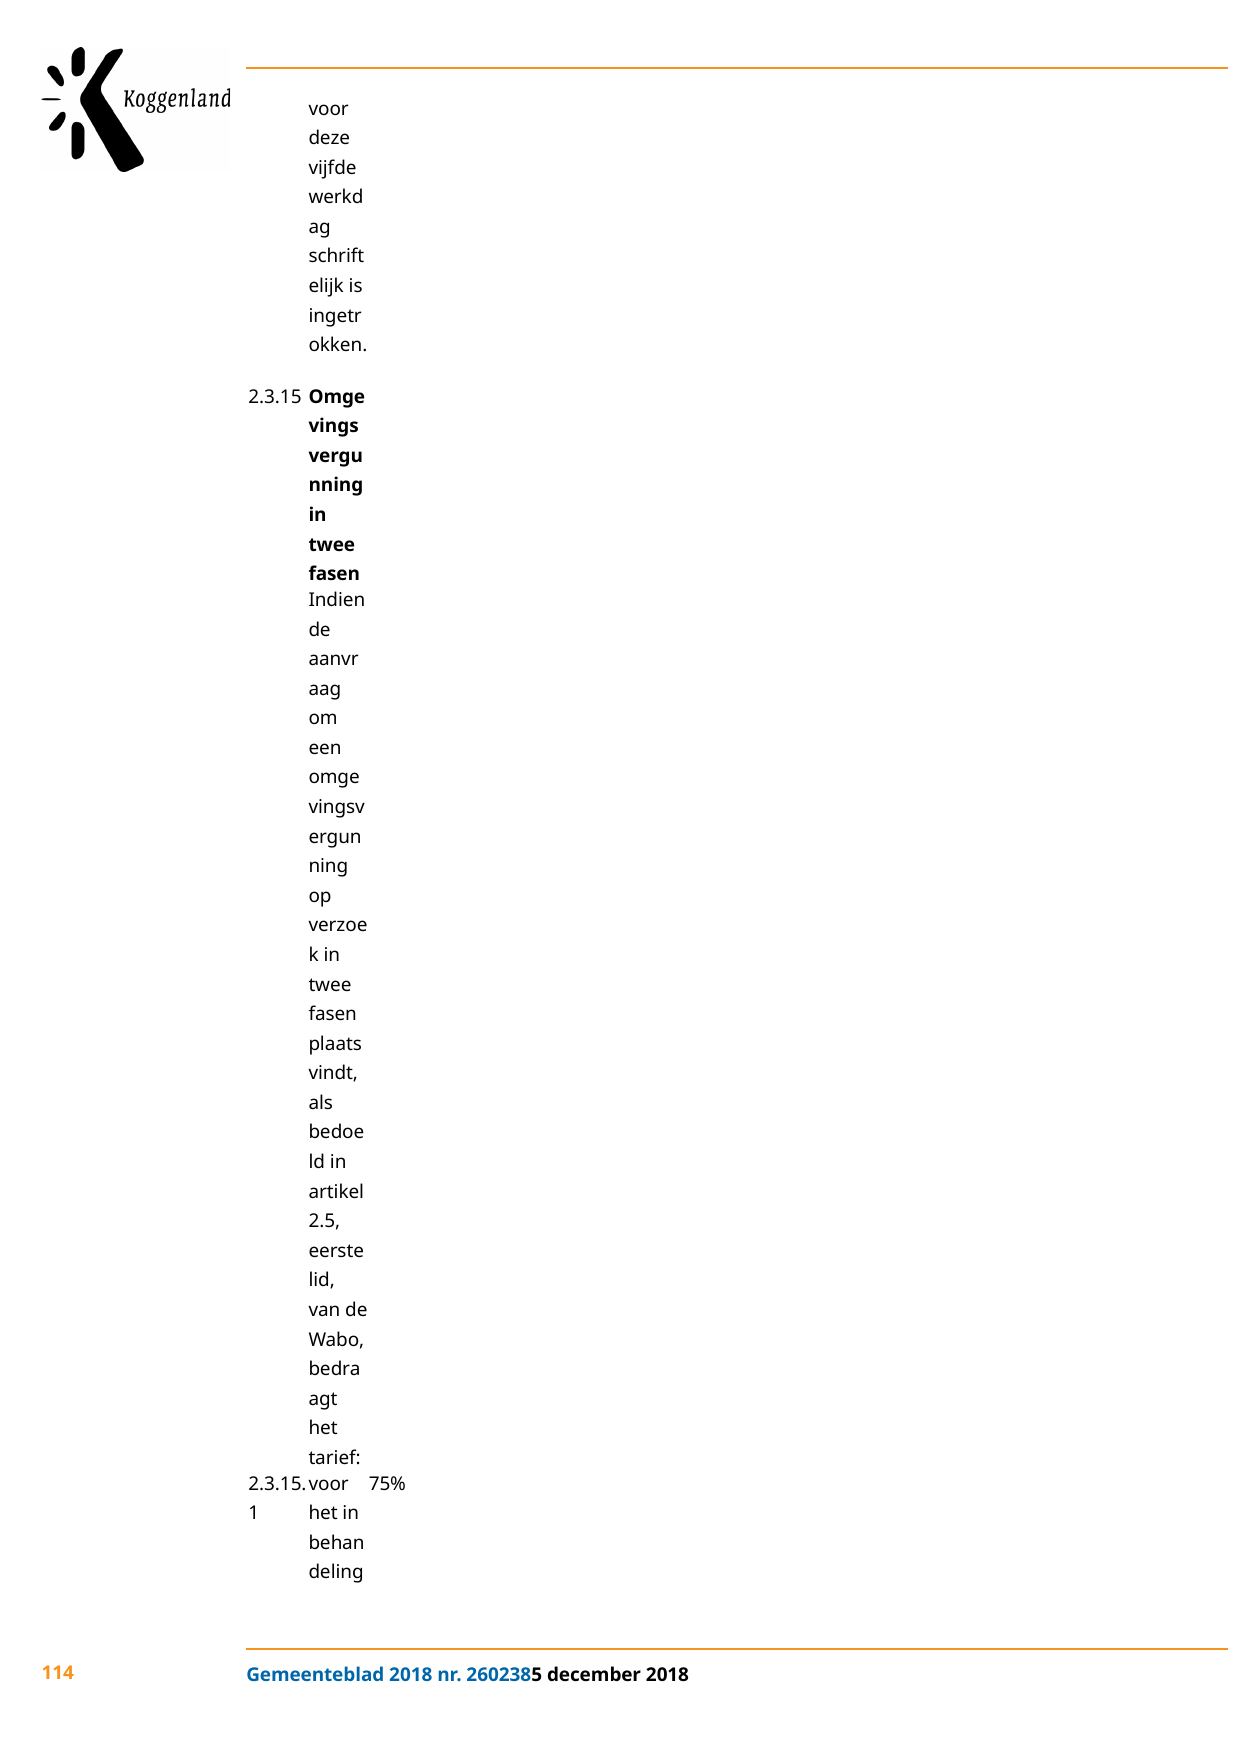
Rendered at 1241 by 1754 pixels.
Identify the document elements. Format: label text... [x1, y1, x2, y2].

table_cell [369, 586, 429, 1470]
table_cell 75% [369, 1470, 429, 1584]
picture [41, 47, 231, 172]
table_cell Indien de aanvraag om een omgevingsvergunning op verzoek in twee fasen plaatsvindt, als bedoeld in artikel 2.5, eerste lid, van de Wabo, bedraagt het tarief: [308, 586, 368, 1470]
table_cell [369, 95, 429, 357]
table_cell Omgevingsvergunning in twee fasen [308, 383, 368, 586]
table_cell [248, 357, 308, 383]
table_cell [308, 357, 368, 383]
table_cell 2.3.15.1 [248, 1470, 308, 1584]
table_cell voor deze vijfde werkdag schriftelijk is ingetrokken. [308, 95, 368, 357]
table_cell [248, 95, 308, 357]
table_cell 2.3.15 [248, 383, 308, 586]
table_cell [369, 357, 429, 383]
table_cell [248, 586, 308, 1470]
table_cell voor het in behandeling [308, 1470, 368, 1584]
table_cell [369, 383, 429, 586]
